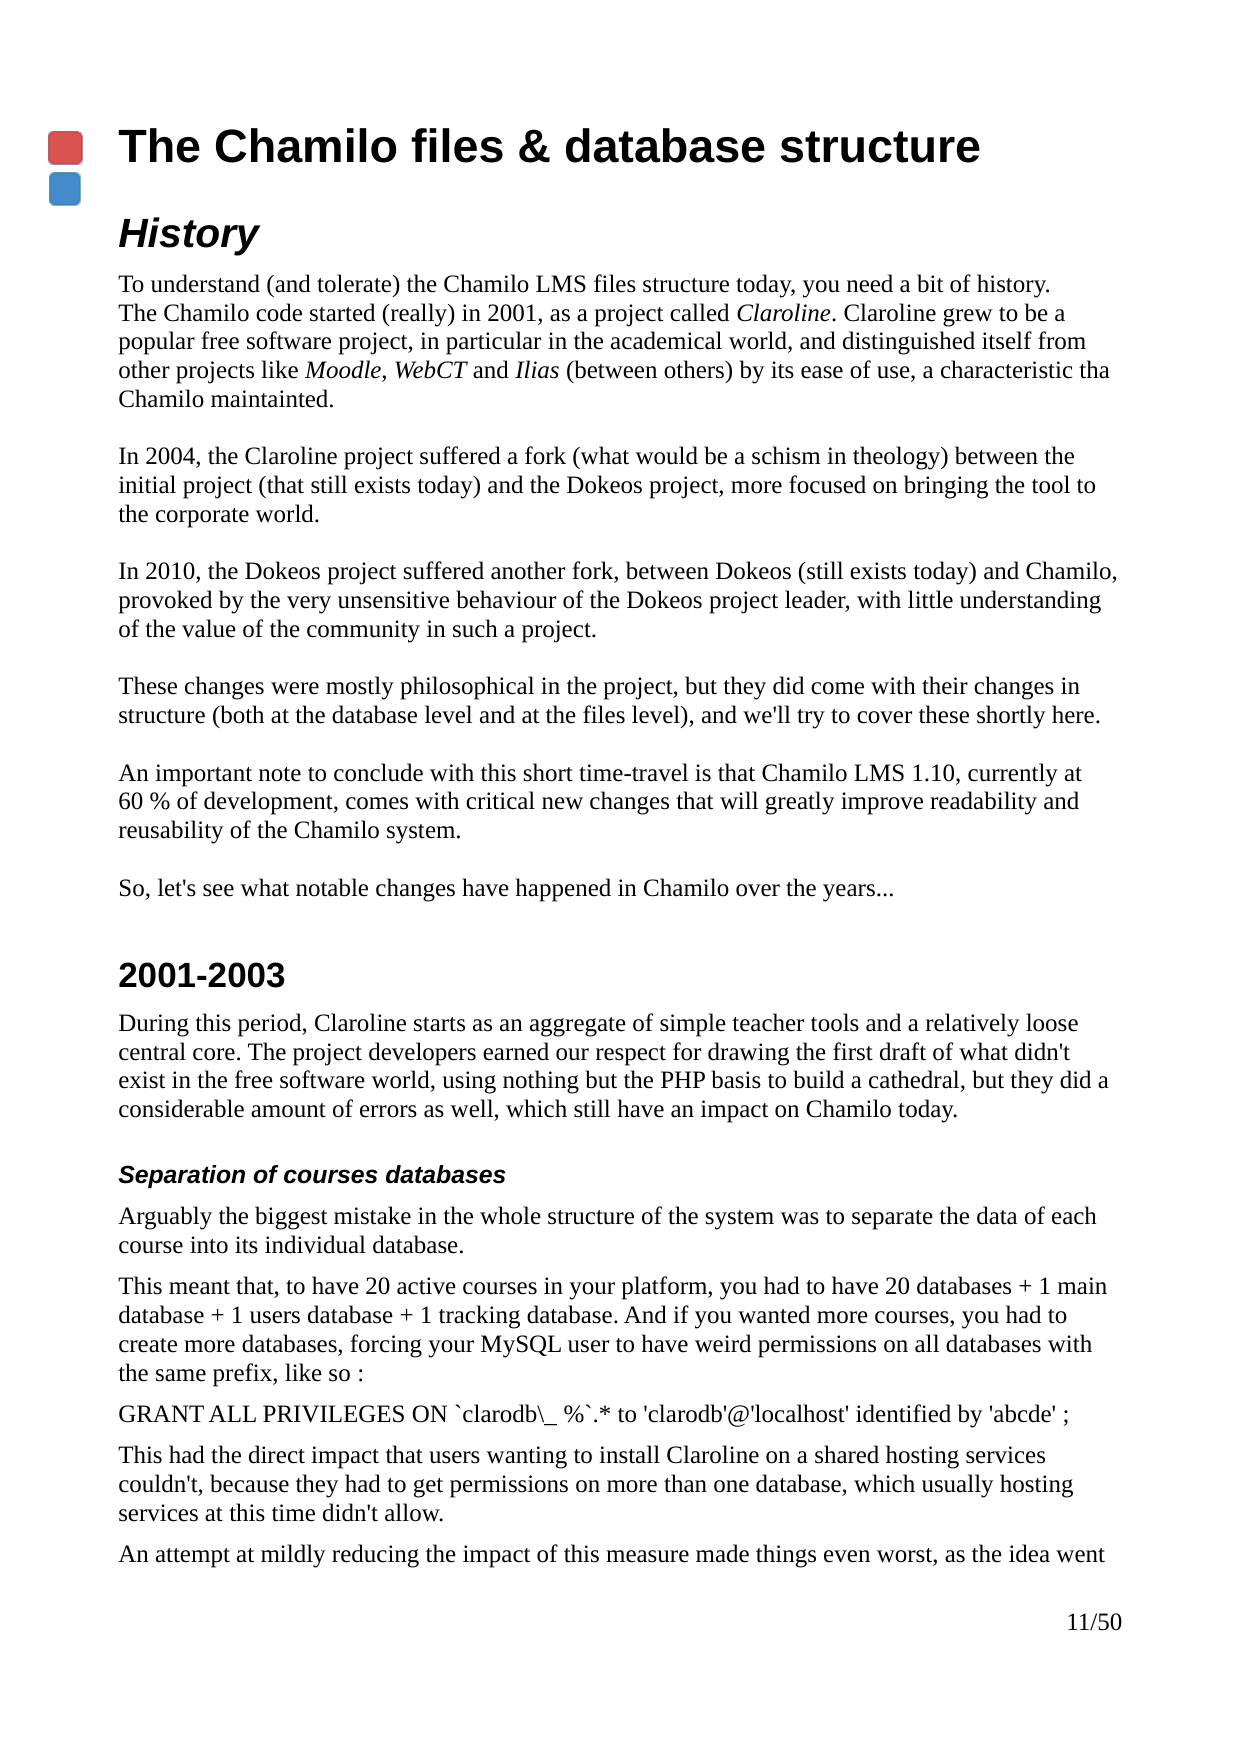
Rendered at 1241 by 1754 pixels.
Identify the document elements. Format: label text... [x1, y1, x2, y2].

text Arguably the biggest mistake in the whole structure of the system was to separate the data of each course into its individual database. [118, 1201, 1122, 1259]
subtitle History [118, 209, 1122, 256]
subtitle Separation of courses databases [118, 1160, 1122, 1189]
text An important note to conclude with this short time-travel is that Chamilo LMS 1.10, currently at 60 % of development, comes with critical new changes that will greatly improve readability and reusability of the Chamilo system. [118, 758, 1122, 844]
text This meant that, to have 20 active courses in your platform, you had to have 20 databases + 1 main database + 1 users database + 1 tracking database. And if you wanted more courses, you had to create more databases, forcing your MySQL user to have weird permissions on all databases with the same prefix, like so : [118, 1271, 1122, 1386]
text During this period, Claroline starts as an aggregate of simple teacher tools and a relatively loose central core. The project developers earned our respect for drawing the first draft of what didn't exist in the free software world, using nothing but the PHP basis to build a cathedral, but they did a considerable amount of errors as well, which still have an impact on Chamilo today. [118, 1008, 1122, 1123]
text GRANT ALL PRIVILEGES ON `clarodb\_ %`.* to 'clarodb'@'localhost' identified by 'abcde' ; [118, 1399, 1122, 1428]
text The Chamilo code started (really) in 2001, as a project called Claroline. Claroline grew to be a popular free software project, in particular in the academical world, and distinguished itself from other projects like Moodle, WebCT and Ilias (between others) by its ease of use, a characteristic tha Chamilo maintainted. [118, 298, 1122, 413]
text An attempt at mildly reducing the impact of this measure made things even worst, as the idea went [118, 1539, 1122, 1568]
subtitle The Chamilo files & database structure [118, 118, 1122, 172]
text This had the direct impact that users wanting to install Claroline on a shared hosting services couldn't, because they had to get permissions on more than one database, which usually hosting services at this time didn't allow. [118, 1440, 1122, 1526]
text In 2004, the Claroline project suffered a fork (what would be a schism in theology) between the initial project (that still exists today) and the Dokeos project, more focused on bringing the tool to the corporate world. [118, 441, 1122, 528]
picture [47, 131, 84, 166]
text In 2010, the Dokeos project suffered another fork, between Dokeos (still exists today) and Chamilo, provoked by the very unsensitive behaviour of the Dokeos project leader, with little understanding of the value of the community in such a project. [118, 556, 1122, 643]
picture [48, 171, 82, 207]
text These changes were mostly philosophical in the project, but they did come with their changes in structure (both at the database level and at the files level), and we'll try to cover these shortly here. [118, 671, 1122, 729]
text So, let's see what notable changes have happened in Chamilo over the years... [118, 873, 1122, 901]
text To understand (and tolerate) the Chamilo LMS files structure today, you need a bit of history. [118, 269, 1122, 298]
subtitle 2001-2003 [118, 955, 1122, 995]
